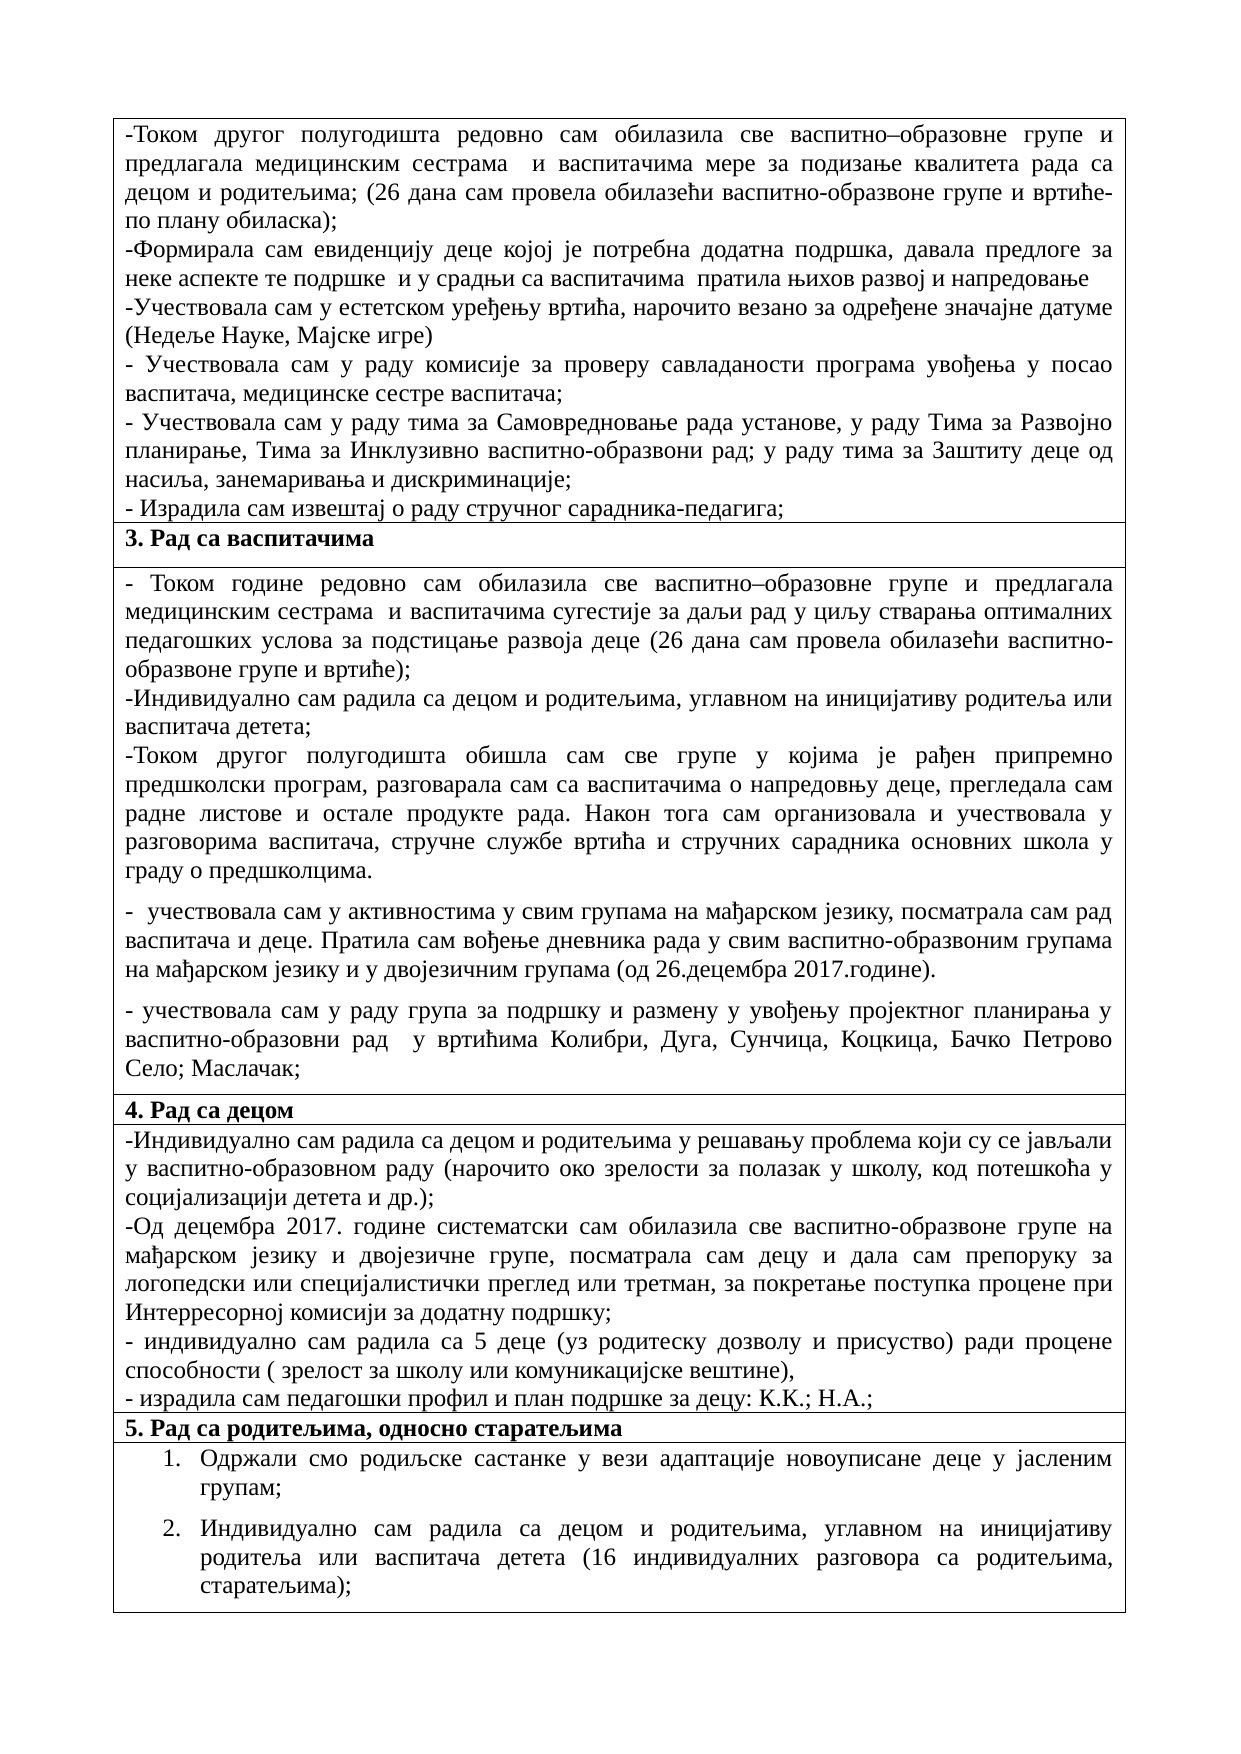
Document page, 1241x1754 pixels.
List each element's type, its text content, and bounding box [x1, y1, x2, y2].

table_cell 5. Рад са родитељима, односно старатељима [114, 1413, 1125, 1442]
table_cell 4. Рад са децом [114, 1095, 1125, 1124]
table_cell 3. Рад са васпитачима [114, 523, 1125, 567]
table_cell -Индивидуално сам радила са децом и родитељима у решавању проблема који су се јављали у васпитно-образовном раду (нарочито око зрелости за полазак у школу, код потешкоћа у социјализацији детета и др.); -Од децембра 2017. године систематски сам обилазила све васпитно-образвоне групе на мађарском језику и двојезичне групе, посматрала сам децу и дала сам препоруку за логопедски или специјалистички преглед или третман, за покретање поступка процене при Интерресорној комисији за додатну подршку; - индивидуално сам радила са 5 деце (уз родитеску дозволу и присуство) ради процене способности ( зрелост за школу или комуникацијске вештине), - израдила сам педагошки профил и план подршке за децу: К.К.; Н.А.; [114, 1125, 1125, 1412]
table_cell - Током године редовно сам обилазила све васпитно–образовне групе и предлагала медицинским сестрама и васпитaчима сугестије за даљи рад у циљу стварања оптималних педагошких условa зa подстицање развоја деце (26 дана сам провела обилазећи васпитно-образвоне групе и вртиће); -Индивидуално сам радила са децом и родитељима, углавном на иницијативу родитеља или васпитача детета; -Током другог полугодишта обишла сам све групе у којима је рађен припремно предшколски програм, разговарала сам са васпитачима о напредовњу деце, прегледала сам радне листове и остале продукте рада. Након тога сам организовала и учествовала у разговорима васпитача, стручне службе вртића и стручних сарадника основних школа у граду о предшколцима. - учествовала сам у активностима у свим групама на мађарском језику, посматрала сам рад васпитача и деце. Пратила сам вођење дневника рада у свим васпитно-образвоним групама на мађарском језику и у двојезичним групама (од 26.децембра 2017.године). - учествовала сам у раду група за подршку и размену у увођењу пројектног планирања у васпитно-образовни рад у вртићима Колибри, Дуга, Сунчица, Коцкица, Бачко Петрово Село; Маслачак; [114, 568, 1125, 1094]
table_cell Одржали смо родиљскe састанкe у вези адаптације новоуписане деце у јасленим групам; Индивидуално сам радила са децом и родитељима, углавном на иницијативу родитеља или васпитача детета (16 индивидуалних разговора са родитељима, старатељима); [114, 1443, 1125, 1612]
table_cell -Током другог полугодишта редовно сам обилазила све васпитно–образовне групе и предлагала медицинским сестрама и васпитaчима мере за подизање квалитета рада са децом и родитељима; (26 дана сам провела обилазећи васпитно-образвоне групе и вртиће- по плану обиласка); -Формирала сам евиденцију деце којој је потребна додатна подршка, давала предлоге за неке аспекте те подршке и у срадњи са васпитачима пратила њихов развој и напредовање -Учествовала сам у естетском уређењу вртића, нарочито везано за одређене значајне датуме (Недеље Науке, Мајске игре) - Учествовала сам у раду комисије за проверу савладаности програма увођења у посао васпитача, медицинске сестре васпитача; - Учествовала сам у раду тима за Самовредновање рада установе, у раду Тима за Развојно планирање, Тима за Инклузивно васпитно-образвони рад; у раду тима за Заштиту деце од насиља, занемаривања и дискриминације; - Израдила сам извештај о раду стручног сарадника-педагига; [114, 119, 1125, 522]
